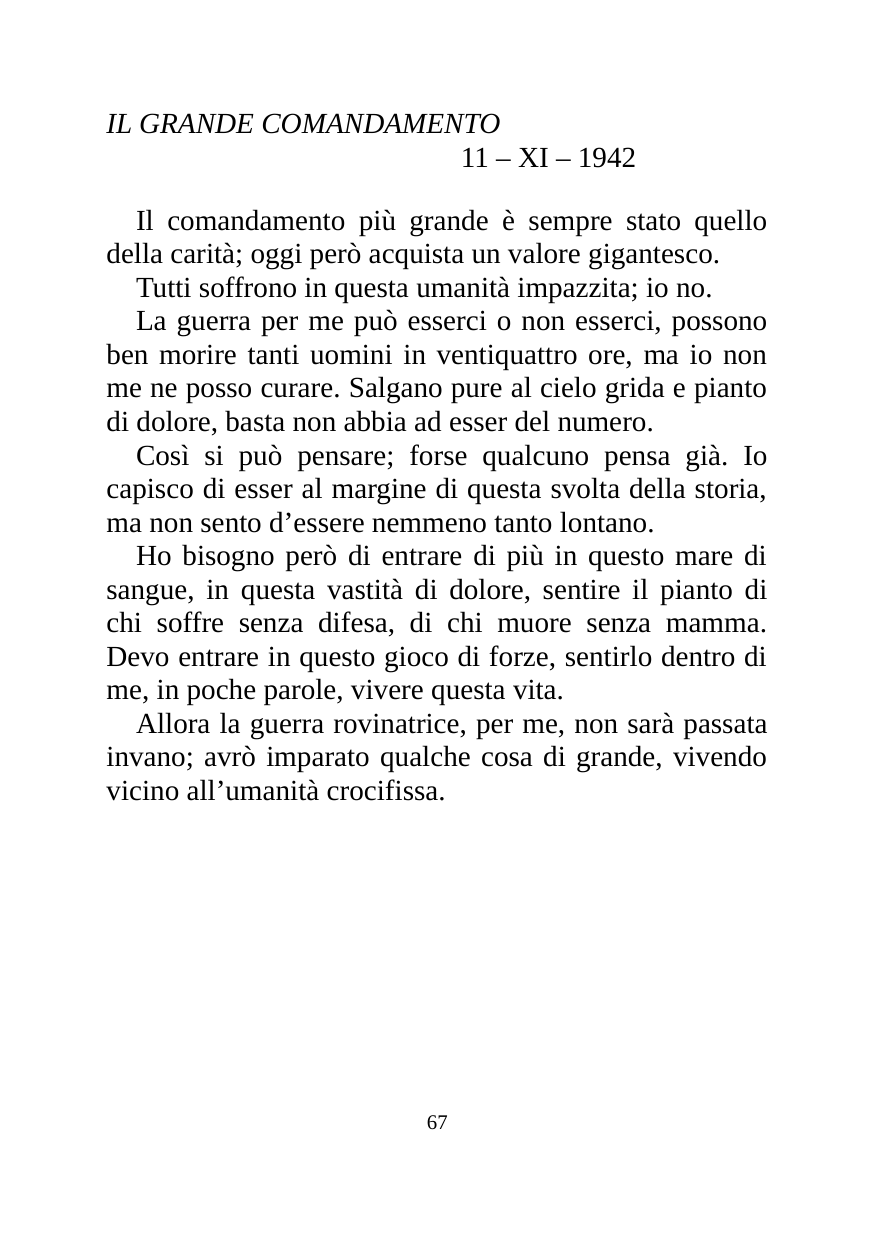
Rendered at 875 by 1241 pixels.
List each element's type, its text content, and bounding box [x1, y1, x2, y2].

text Così si può pensare; forse qualcuno pensa già. Io capisco di esser al margine di questa svolta della storia, ma non sento d’essere nemmeno tanto lontano. [106, 438, 768, 538]
text Allora la guerra rovinatrice, per me, non sarà passata invano; avrò imparato qualche cosa di grande, vivendo vicino all’umanità crocifissa. [106, 706, 768, 807]
text Tutti soffrono in questa umanità impazzita; io no. [106, 270, 768, 303]
text Il comandamento più grande è sempre stato quello della carità; oggi però acquista un valore gigantesco. [106, 203, 768, 270]
text La guerra per me può esserci o non esserci, possono ben morire tanti uomini in ventiquattro ore, ma io non me ne posso curare. Salgano pure al cielo grida e pianto di dolore, basta non abbia ad esser del numero. [106, 303, 768, 438]
text Ho bisogno però di entrare di più in questo mare di sangue, in questa vastità di dolore, sentire il pianto di chi soffre senza difesa, di chi muore senza mamma. Devo entrare in questo gioco di forze, sentirlo dentro di me, in poche parole, vivere questa vita. [106, 538, 768, 706]
subtitle IL GRANDE COMANDAMENTO 11 – XI – 1942 [106, 106, 768, 173]
